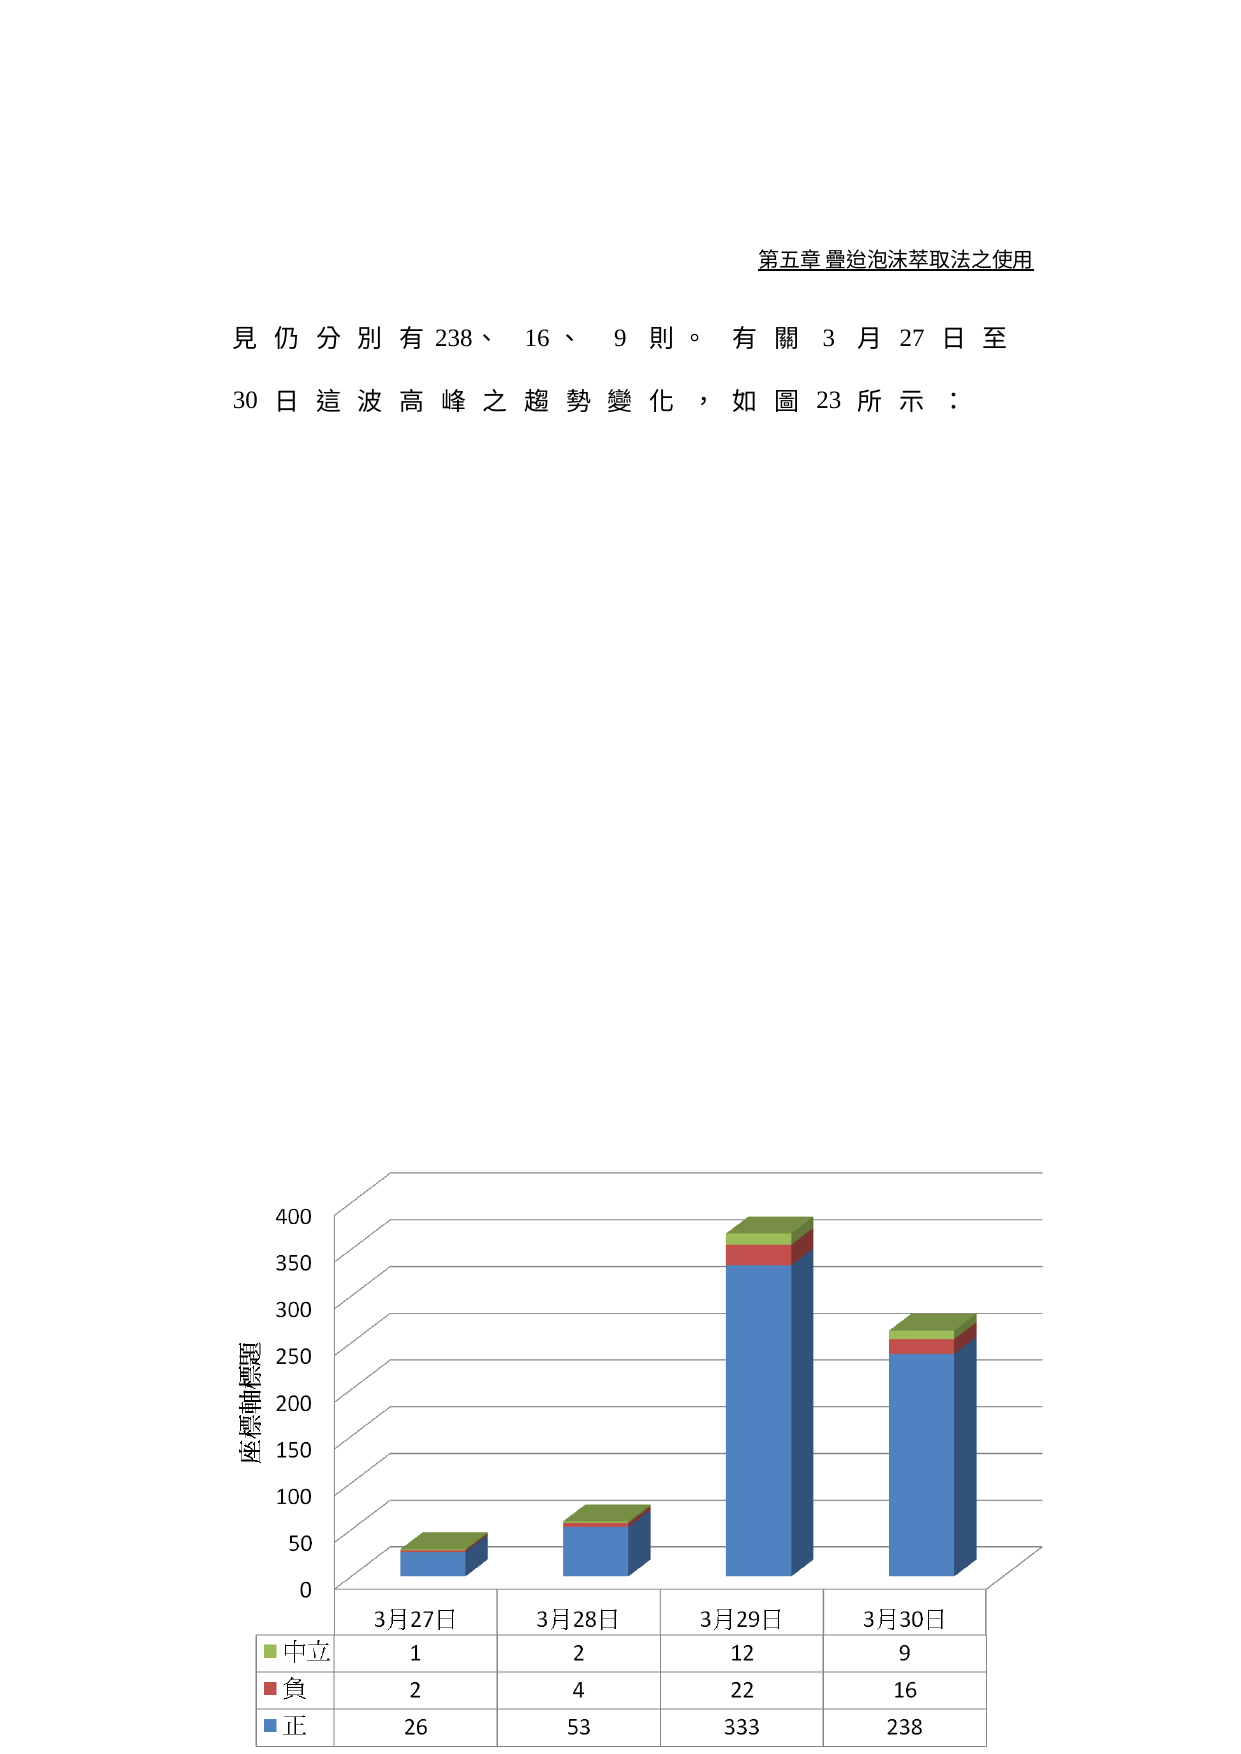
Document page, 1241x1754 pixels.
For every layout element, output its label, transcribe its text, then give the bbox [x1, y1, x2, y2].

text 見仍分別有238、16、9則。有關3月27日至30日這波高峰之趨勢變化，如圖23所示： [224, 295, 1016, 420]
